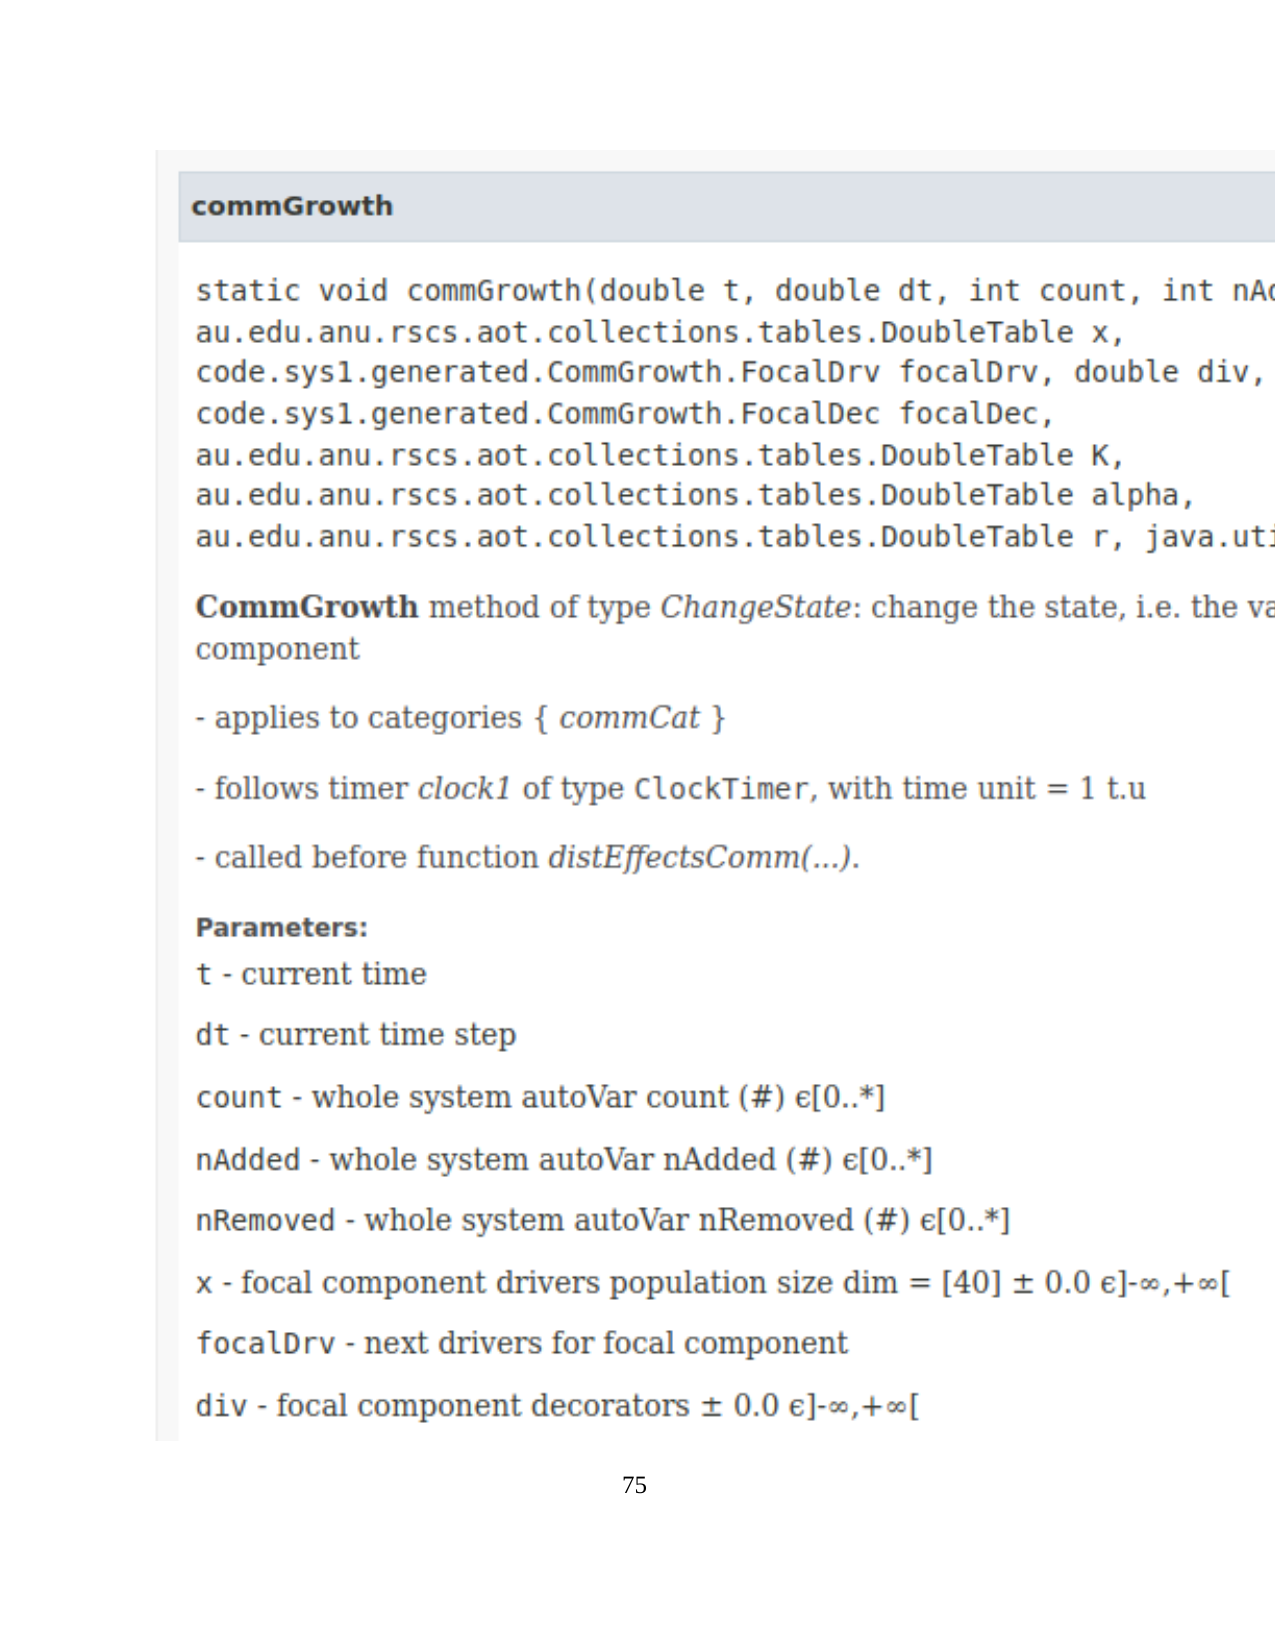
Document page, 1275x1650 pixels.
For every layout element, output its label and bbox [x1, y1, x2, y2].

picture [150, 150, 1275, 1441]
